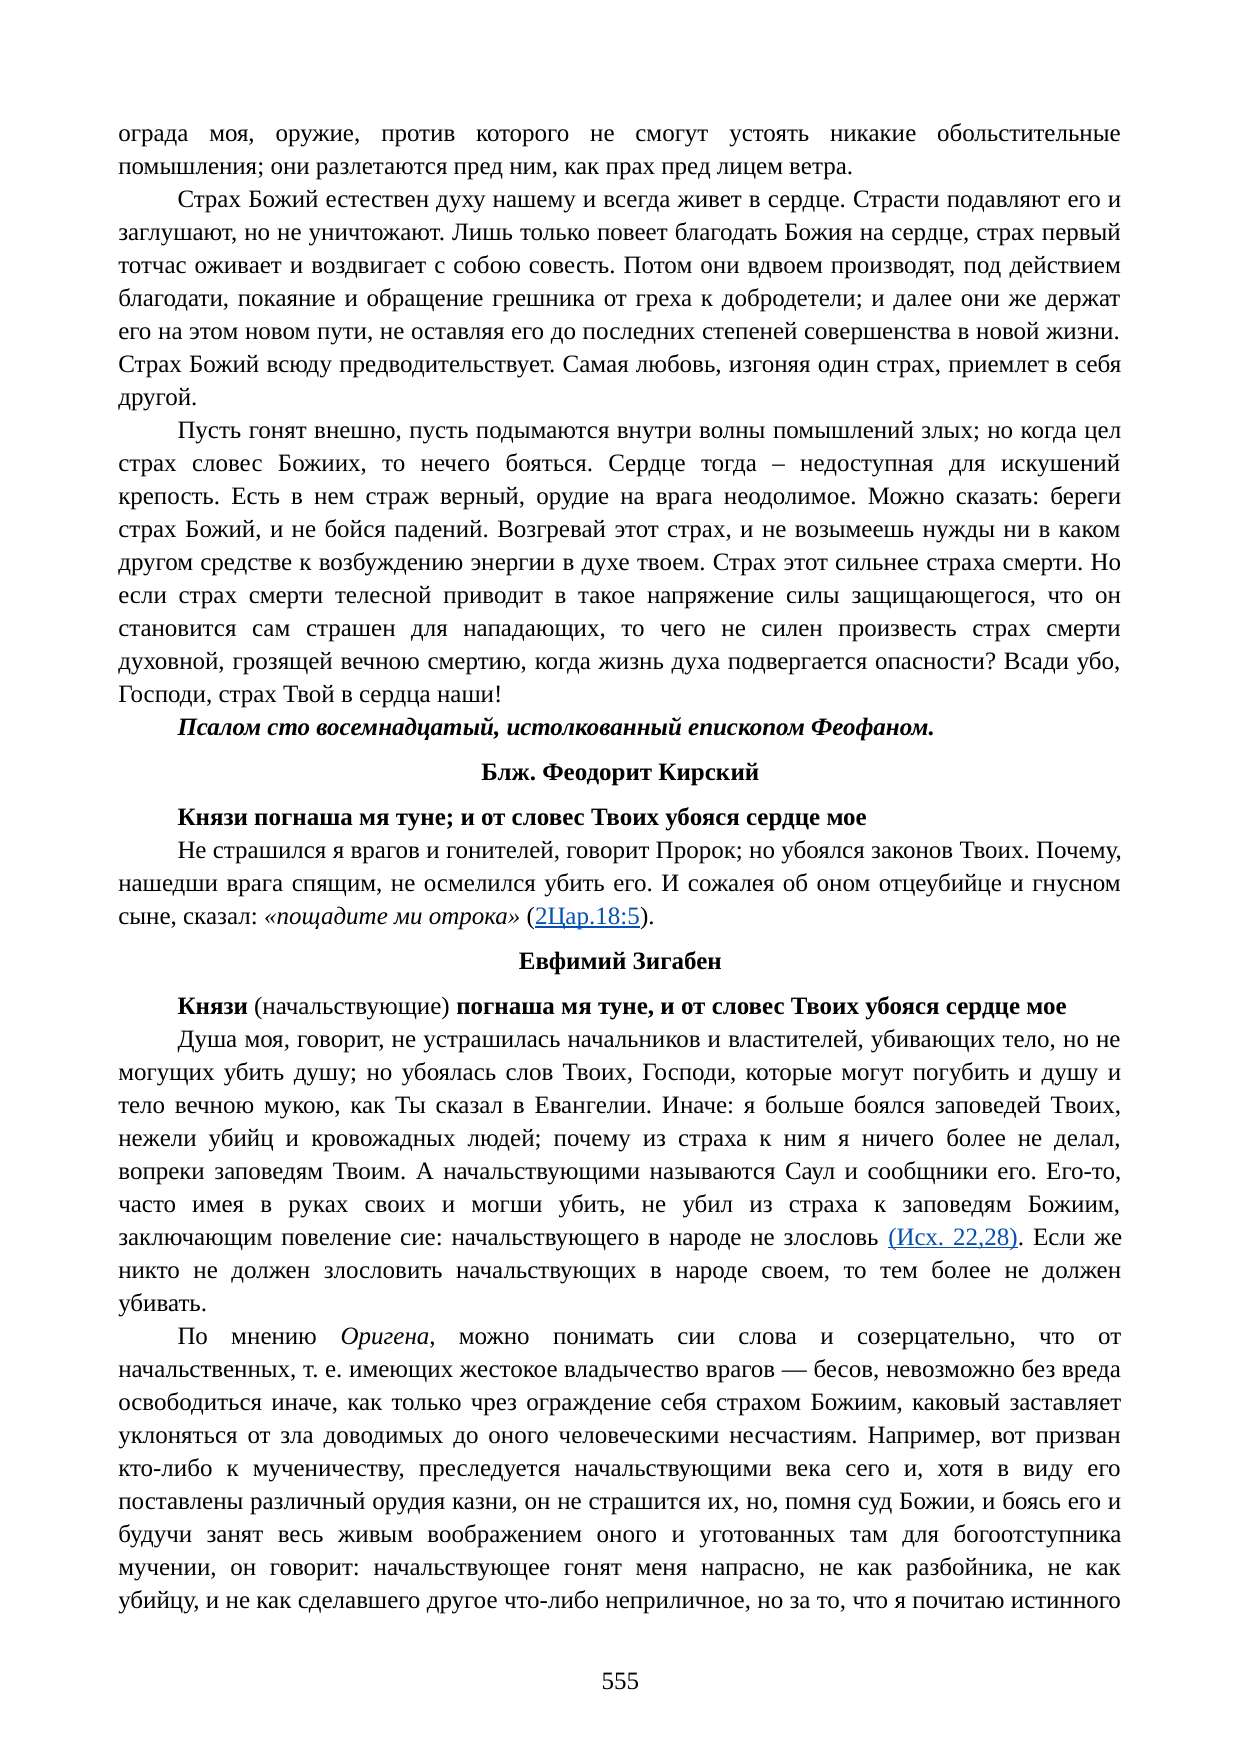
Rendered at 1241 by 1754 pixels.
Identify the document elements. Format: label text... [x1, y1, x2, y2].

subtitle Блж. Феодорит Кирский [118, 757, 1122, 786]
text Князи (начальствующие) погнаша мя туне, и от словес Твоих убояся сердце мое [118, 991, 1122, 1019]
text Не страшился я врагов и гонителей, говорит Пророк; но убоялся законов Твоих. Почему, нашедши врага спящим, не осмелился убить его. И сожалея об оном отцеубийце и гнусном сыне, сказал: «пощадите ми отрока» (2Цар.18:5). [118, 835, 1122, 930]
text Душа моя, говорит, не устрашилась начальников и властителей, убивающих тело, но не могущих убить душу; но убоялась слов Твоих, Господи, которые могут погубить и душу и тело вечною мукою, как Ты сказал в Евангелии. Иначе: я больше боялся заповедей Твоих, нежели убийц и кровожадных людей; почему из страха к ним я ничего более не делал, вопреки заповедям Твоим. А начальствующими называются Саул и сообщники его. Его-то, часто имея в руках своих и могши убить, не убил из страха к заповедям Божиим, заключающим повеление сие: начальствующего в народе не злословь (Исх. 22,28). Если же никто не должен злословить начальствующих в народе своем, то тем более не должен убивать. [118, 1024, 1122, 1317]
text ограда моя, оружие, против которого не смогут устоять никакие обольстительные помышления; они разлетаются пред ним, как прах пред лицем ветра. [118, 118, 1122, 180]
text По мнению Оригена, можно понимать сии слова и созерцательно, что от начальственных, т. е. имеющих жестокое владычество врагов — бесов, невозможно без вреда освободиться иначе, как только чрез ограждение себя страхом Божиим, каковый заставляет уклоняться от зла доводимых до оного человеческими несчастиям. Например, вот призван кто-либо к мученичеству, преследуется начальствующими века сего и, хотя в виду его поставлены различный орудия казни, он не страшится их, но, помня суд Божии, и боясь его и будучи занят весь живым воображением оного и уготованных там для богоотступника мучении, он говорит: начальствующее гонят меня напрасно, не как разбойника, не как убийцу, и не как сделавшего другое что-либо неприличное, но за то, что я почитаю истинного [118, 1321, 1122, 1614]
subtitle Евфимий Зигабен [118, 946, 1122, 975]
text Пусть гонят внешно, пусть подымаются внутри волны помышлений злых; но когда цел страх словес Божиих, то нечего бояться. Сердце тогда – недоступная для искушений крепость. Есть в нем страж верный, орудие на врага неодолимое. Можно сказать: береги страх Божий, и не бойся падений. Возгревай этот страх, и не возымеешь нужды ни в каком другом средстве к возбуждению энергии в духе твоем. Страх этот сильнее страха смерти. Но если страх смерти телесной приводит в такое напряжение силы защищающегося, что он становится сам страшен для нападающих, то чего не силен произвесть страх смерти духовной, грозящей вечною смертию, когда жизнь духа подвергается опасности? Всади убо, Господи, страх Твой в сердца наши! [118, 415, 1122, 708]
text Князи погнаша мя туне; и от словес Твоих убояся сердце мое [118, 802, 1122, 831]
text Псалом сто восемнадцатый, истолкованный епископом Феофаном. [118, 712, 1122, 741]
text Страх Божий естествен духу нашему и всегда живет в сердце. Страсти подавляют его и заглушают, но не уничтожают. Лишь только повеет благодать Божия на сердце, страх первый тотчас оживает и воздвигает с собою совесть. Потом они вдвоем производят, под действием благодати, покаяние и обращение грешника от греха к добродетели; и далее они же держат его на этом новом пути, не оставляя его до последних степеней совершенства в новой жизни. Страх Божий всюду предводительствует. Самая любовь, изгоняя один страх, приемлет в себя другой. [118, 184, 1122, 411]
